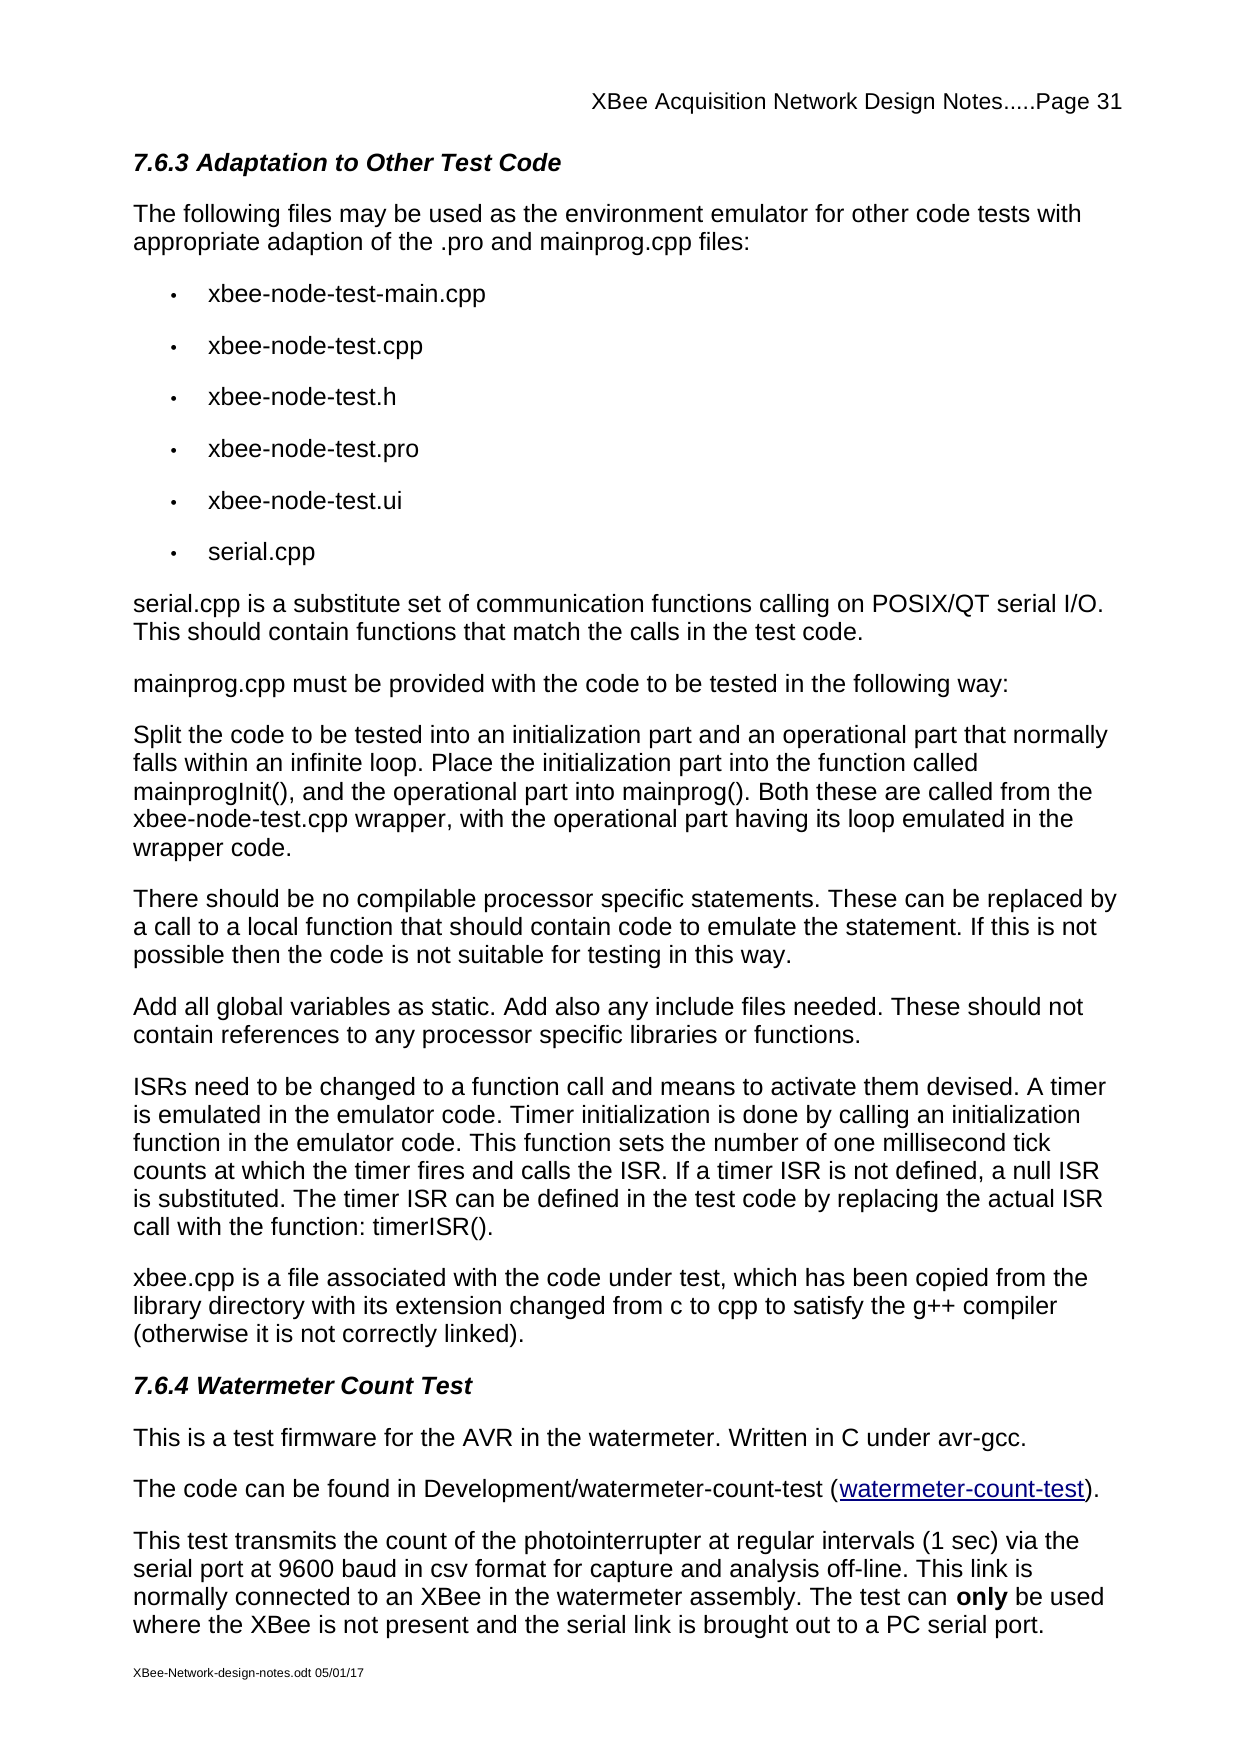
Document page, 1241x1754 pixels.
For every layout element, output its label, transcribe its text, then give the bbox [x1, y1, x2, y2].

text The code can be found in Development/watermeter-count-test (watermeter-count-test). [133, 1475, 1123, 1503]
list xbee-node-test.ui [170, 487, 1123, 515]
text mainprog.cpp must be provided with the code to be tested in the following way: [133, 670, 1123, 698]
list serial.cpp [170, 538, 1123, 566]
text The following files may be used as the environment emulator for other code tests with appropriate adaption of the .pro and mainprog.cpp files: [133, 200, 1123, 256]
text xbee.cpp is a file associated with the code under test, which has been copied from the library directory with its extension changed from c to cpp to satisfy the g++ compiler (otherwise it is not correctly linked). [133, 1264, 1123, 1348]
text There should be no compilable processor specific statements. These can be replaced by a call to a local function that should contain code to emulate the statement. If this is not possible then the code is not suitable for testing in this way. [133, 885, 1123, 969]
list xbee-node-test.cpp [170, 332, 1123, 360]
list xbee-node-test-main.cpp [170, 280, 1123, 308]
text Split the code to be tested into an initialization part and an operational part that normally falls within an infinite loop. Place the initialization part into the function called mainprogInit(), and the operational part into mainprog(). Both these are called from the xbee-node-test.cpp wrapper, with the operational part having its loop emulated in the wrapper code. [133, 721, 1123, 861]
list xbee-node-test.h [170, 383, 1123, 411]
text serial.cpp is a substitute set of communication functions calling on POSIX/QT serial I/O. This should contain functions that match the calls in the test code. [133, 590, 1123, 646]
subtitle Watermeter Count Test [133, 1372, 1123, 1400]
text This test transmits the count of the photointerrupter at regular intervals (1 sec) via the serial port at 9600 baud in csv format for capture and analysis off-line. This link is normally connected to an XBee in the watermeter assembly. The test can only be used where the XBee is not present and the serial link is brought out to a PC serial port. [133, 1527, 1123, 1639]
subtitle Adaptation to Other Test Code [133, 149, 1123, 177]
text This is a test firmware for the AVR in the watermeter. Written in C under avr-gcc. [133, 1424, 1123, 1452]
text Add all global variables as static. Add also any include files needed. These should not contain references to any processor specific libraries or functions. [133, 993, 1123, 1049]
text ISRs need to be changed to a function call and means to activate them devised. A timer is emulated in the emulator code. Timer initialization is done by calling an initialization function in the emulator code. This function sets the number of one millisecond tick counts at which the timer fires and calls the ISR. If a timer ISR is not defined, a null ISR is substituted. The timer ISR can be defined in the test code by replacing the actual ISR call with the function: timerISR(). [133, 1072, 1123, 1241]
list xbee-node-test.pro [170, 435, 1123, 463]
